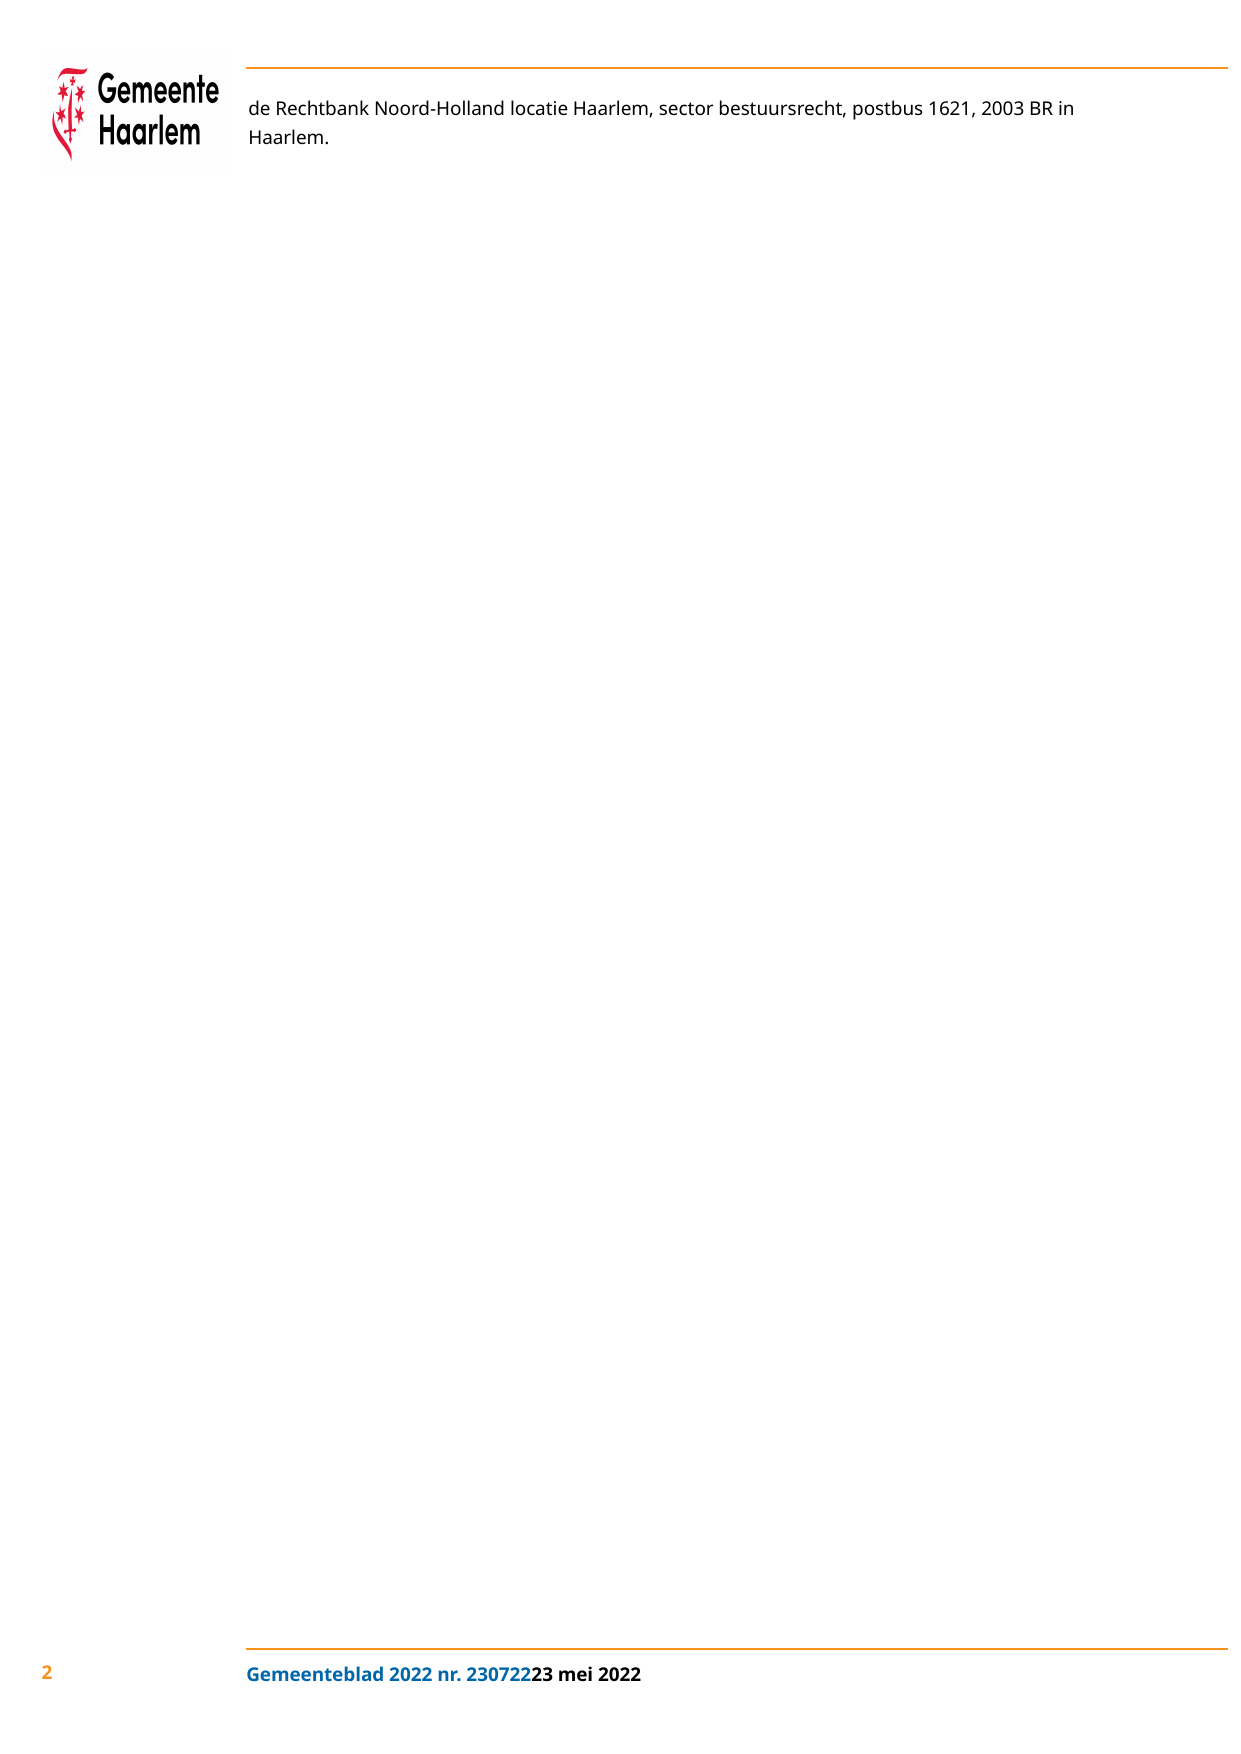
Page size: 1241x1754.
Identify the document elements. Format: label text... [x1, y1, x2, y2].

text de Rechtbank Noord-Holland locatie Haarlem, sector bestuursrecht, postbus 1621, 2003 BR in Haarlem. [248, 95, 1152, 150]
picture [41, 47, 231, 172]
